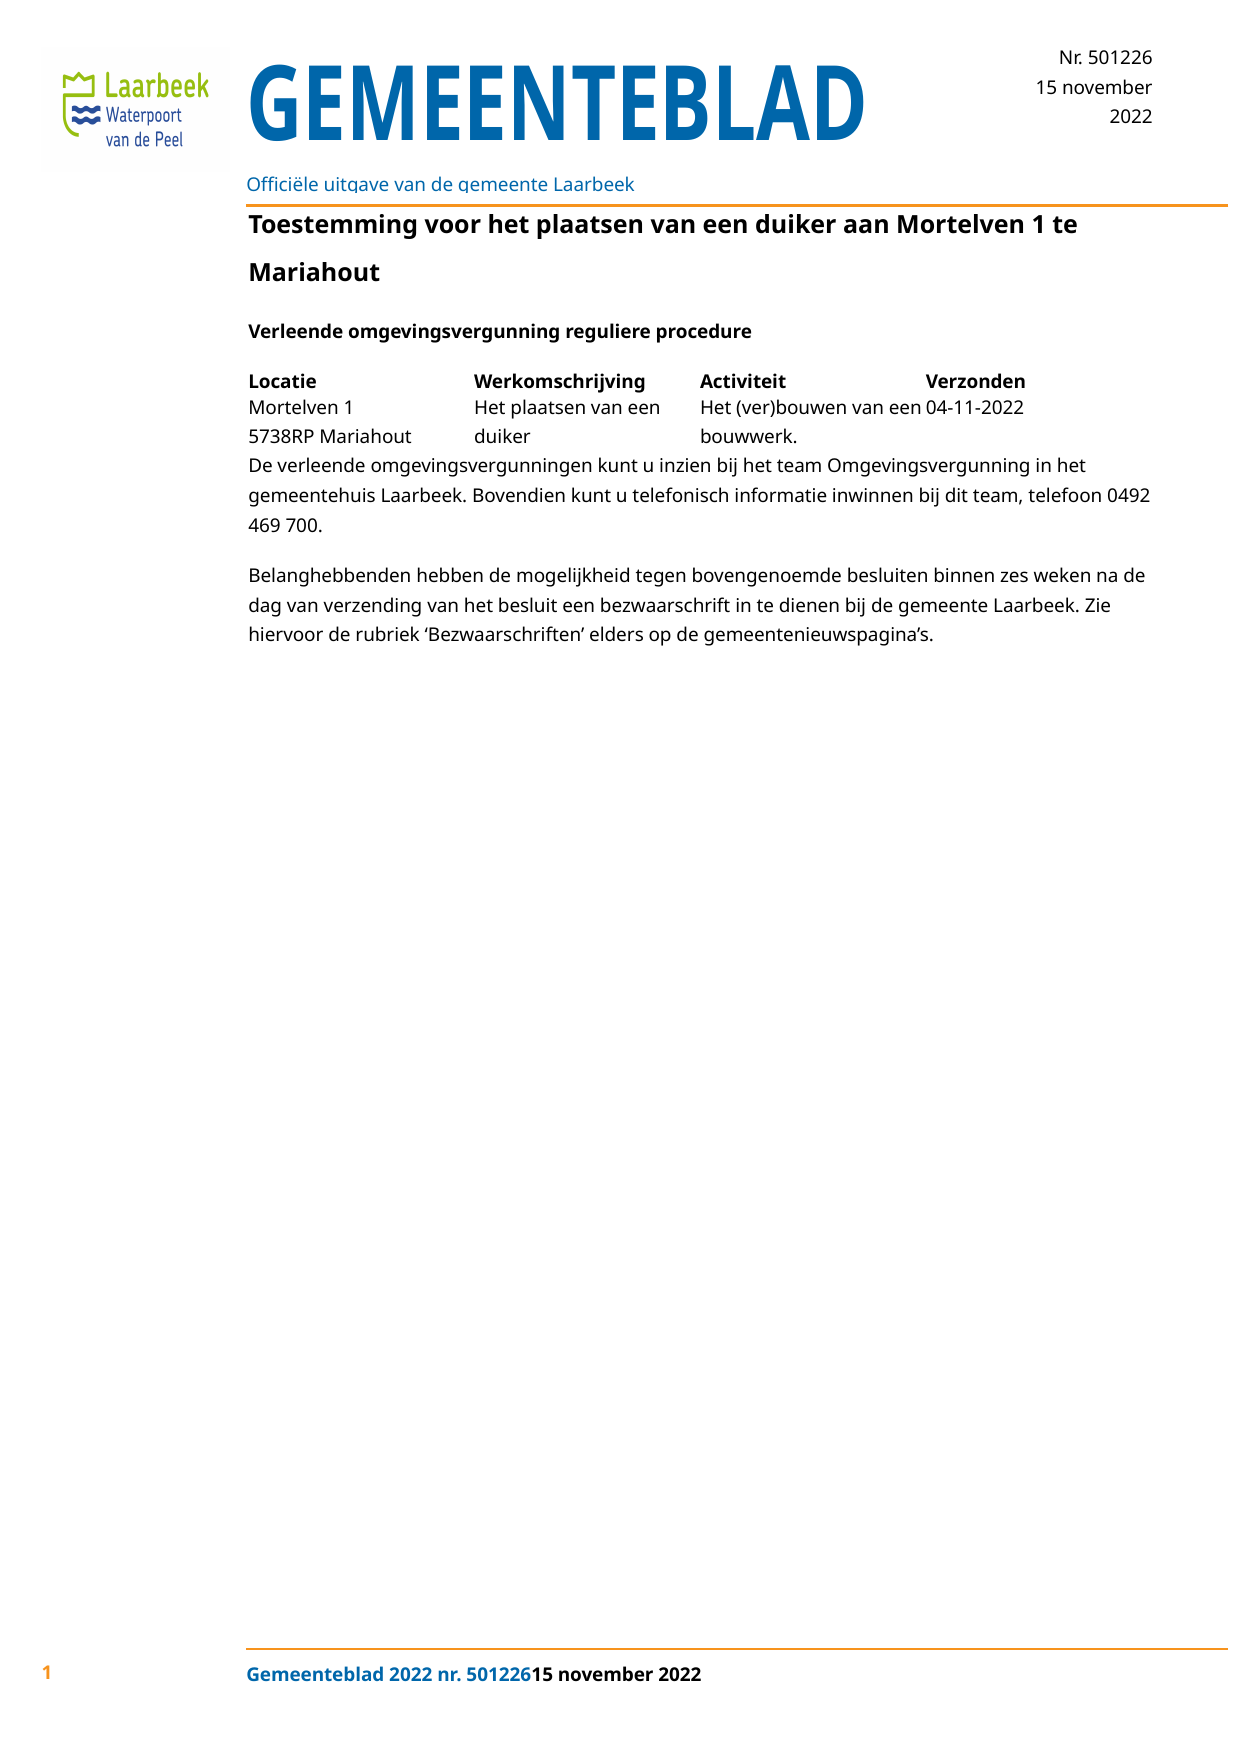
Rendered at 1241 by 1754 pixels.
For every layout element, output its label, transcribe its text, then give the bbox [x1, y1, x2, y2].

table_header Werkomschrijving [474, 369, 700, 394]
table_header Verzonden [926, 369, 1152, 394]
table_header Activiteit [700, 369, 926, 394]
table_cell 04-11-2022 [926, 394, 1152, 449]
text Verleende omgevingsvergunning reguliere procedure [248, 318, 1152, 344]
table_cell Mortelven 1 5738RP Mariahout [248, 394, 474, 449]
table_cell Het (ver)bouwen van een bouwwerk. [700, 394, 926, 449]
picture [41, 47, 231, 172]
table_cell Het plaatsen van een duiker [474, 394, 700, 449]
text Toestemming voor het plaatsen van een duiker aan Mortelven 1 te Mariahout [248, 207, 1152, 288]
text Belanghebbenden hebben de mogelijkheid tegen bovengenoemde besluiten binnen zes weken na de dag van verzending van het besluit een bezwaarschrift in te dienen bij de gemeente Laarbeek. Zie hiervoor de rubriek ‘Bezwaarschriften’ elders op de gemeentenieuwspagina’s. [248, 562, 1152, 647]
table_header Locatie [248, 369, 474, 394]
text De verleende omgevingsvergunningen kunt u inzien bij het team Omgevingsvergunning in het gemeentehuis Laarbeek. Bovendien kunt u telefonisch informatie inwinnen bij dit team, telefoon 0492 469 700. [248, 453, 1152, 538]
